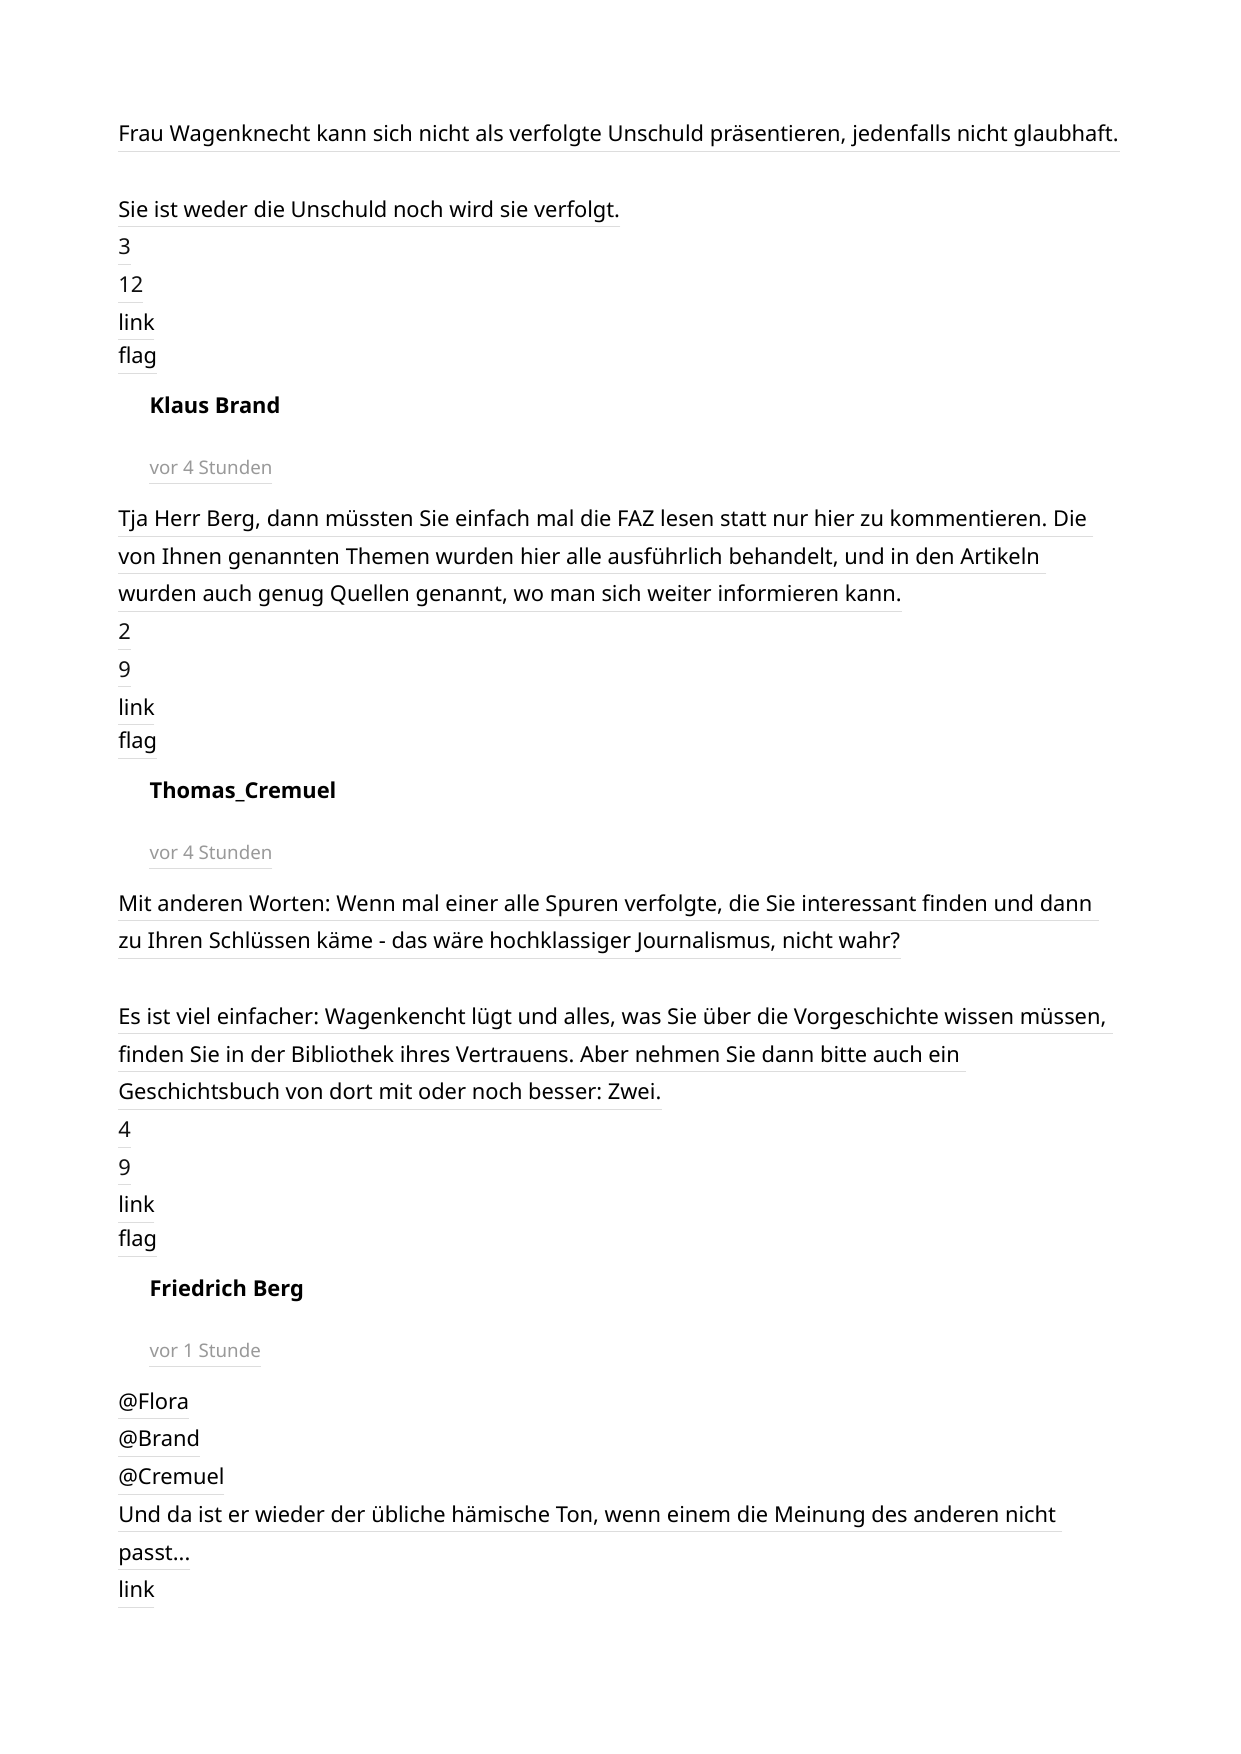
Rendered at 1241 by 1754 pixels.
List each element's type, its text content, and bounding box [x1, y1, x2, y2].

text flag [118, 1223, 1122, 1257]
text 4 [118, 1114, 1122, 1148]
text @Flora @Brand @Cremuel Und da ist er wieder der übliche hämische Ton, wenn einem die Meinung des anderen nicht passt... [118, 1386, 1122, 1570]
text 9 [118, 1152, 1122, 1185]
text Frau Wagenknecht kann sich nicht als verfolgte Unschuld präsentieren, jedenfalls nicht glaubhaft. Sie ist weder die Unschuld noch wird sie verfolgt. [118, 118, 1122, 227]
text link [118, 307, 1122, 340]
text Tja Herr Berg, dann müssten Sie einfach mal die FAZ lesen statt nur hier zu kommentieren. Die von Ihnen genannten Themen wurden hier alle ausführlich behandelt, und in den Artikeln wurden auch genug Quellen genannt, wo man sich weiter informieren kann. [118, 503, 1122, 612]
text Klaus Brand [149, 390, 1122, 419]
text Friedrich Berg [149, 1272, 1122, 1302]
text 2 [118, 616, 1122, 650]
text link [118, 691, 1122, 725]
text vor 4 Stunden [149, 454, 1117, 484]
text 12 [118, 269, 1122, 303]
text 3 [118, 231, 1122, 265]
text Mit anderen Worten: Wenn mal einer alle Spuren verfolgte, die Sie interessant finden und dann zu Ihren Schlüssen käme - das wäre hochklassiger Journalismus, nicht wahr? Es ist viel einfacher: Wagenkencht lügt und alles, was Sie über die Vorgeschichte wissen müssen, finden Sie in der Bibliothek ihres Vertrauens. Aber nehmen Sie dann bitte auch ein Geschichtsbuch von dort mit oder noch besser: Zwei. [118, 888, 1122, 1110]
text link [118, 1189, 1122, 1223]
text 9 [118, 654, 1122, 687]
text Thomas_Cremuel [149, 774, 1122, 804]
text flag [118, 340, 1122, 374]
text flag [118, 725, 1122, 759]
text link [118, 1574, 1122, 1608]
text vor 1 Stunde [149, 1337, 1117, 1367]
text vor 4 Stunden [149, 839, 1117, 869]
